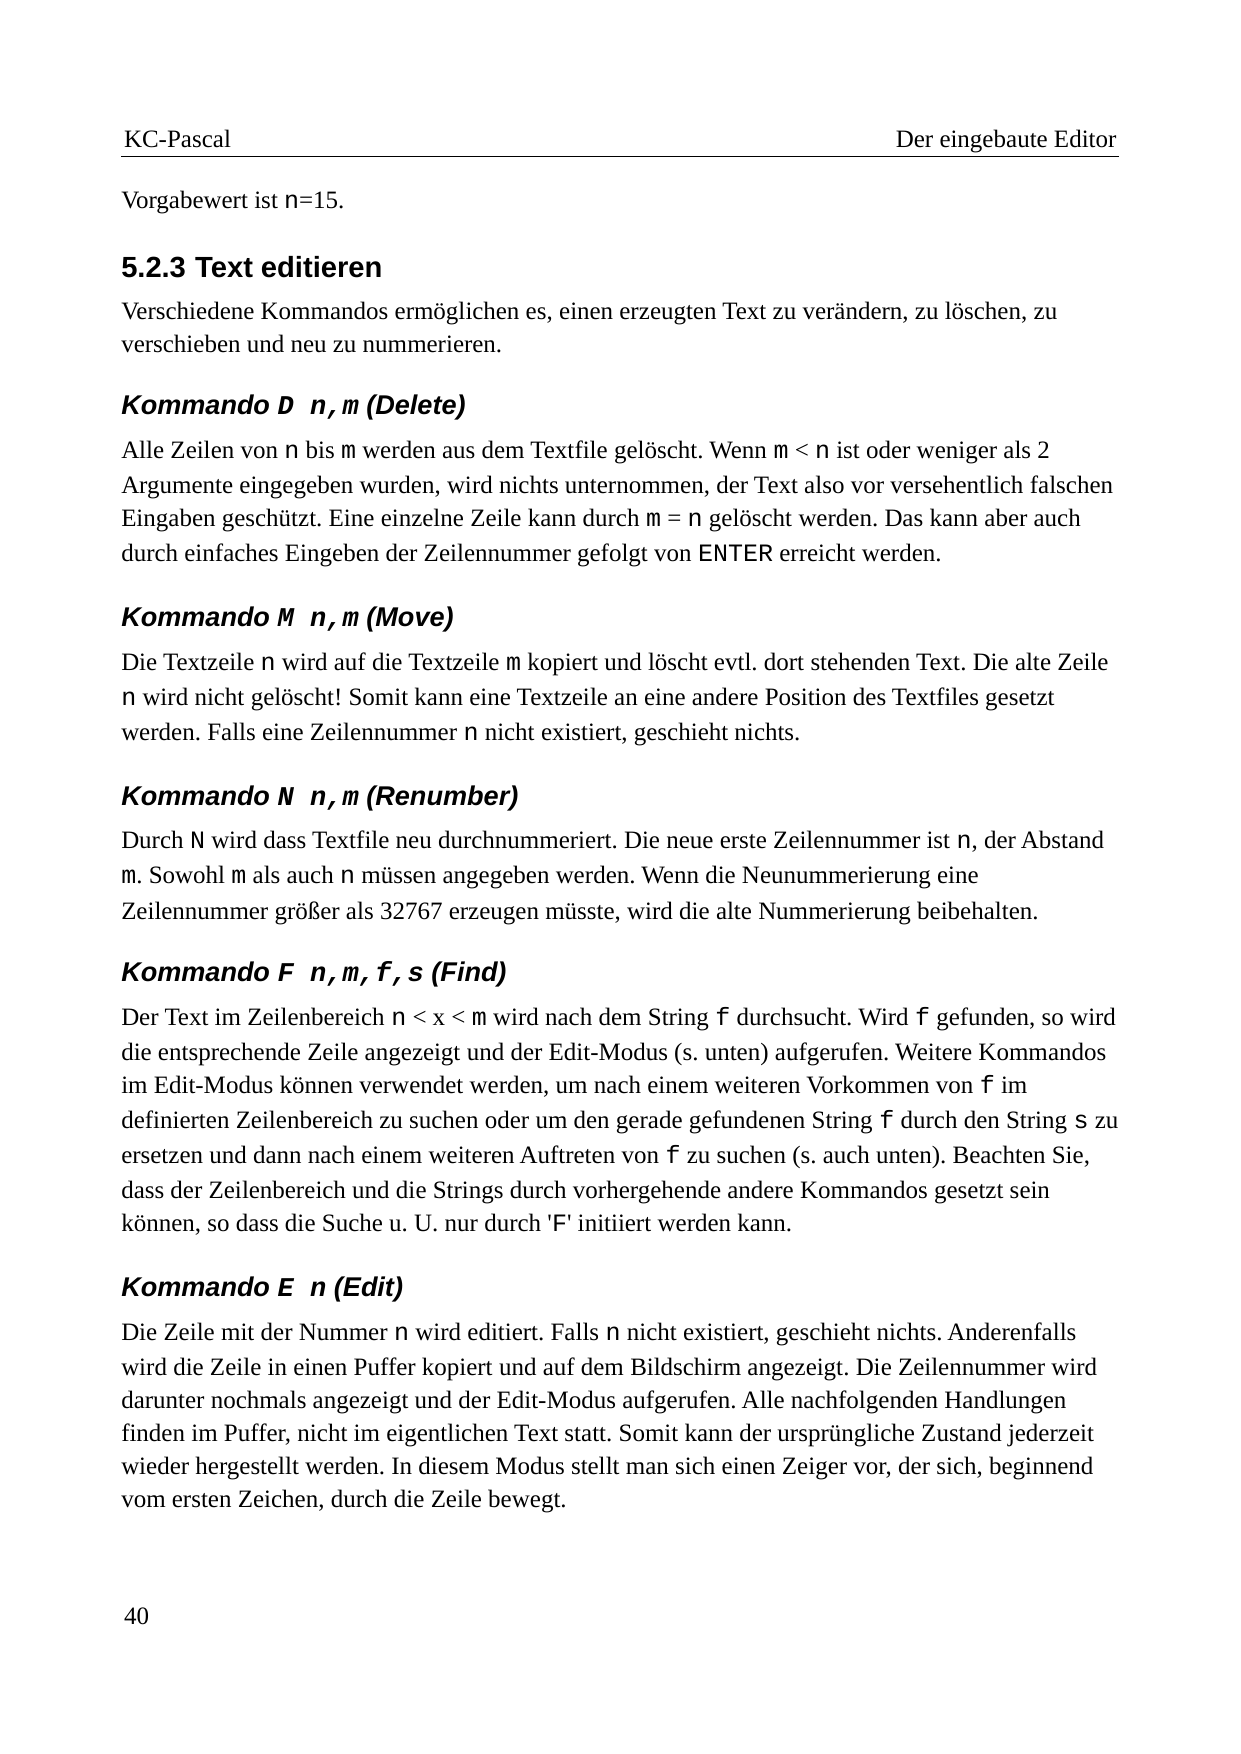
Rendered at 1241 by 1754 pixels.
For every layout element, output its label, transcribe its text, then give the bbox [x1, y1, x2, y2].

subtitle Kommando F n,m,f,s (Find) [121, 956, 1119, 989]
text Der Text im Zeilenbereich n < x < m wird nach dem String f durchsucht. Wird f gefunden, so wird die entsprechende Zeile angezeigt und der Edit-Modus (s. unten) aufgerufen. Weitere Kommandos im Edit-Modus können verwendet werden, um nach einem weiteren Vorkommen von f im definierten Zeilenbereich zu suchen oder um den gerade gefundenen String f durch den String s zu ersetzen und dann nach einem weiteren Auftreten von f zu suchen (s. auch unten). Beachten Sie, dass der Zeilenbereich und die Strings durch vorhergehende andere Kommandos gesetzt sein können, so dass die Suche u. U. nur durch 'F' initiiert werden kann. [121, 1002, 1119, 1239]
subtitle Kommando E n (Edit) [121, 1271, 1119, 1304]
text Alle Zeilen von n bis m werden aus dem Textfile gelöscht. Wenn m < n ist oder weniger als 2 Argumente eingegeben wurden, wird nichts unternommen, der Text also vor versehentlich falschen Eingaben geschützt. Eine einzelne Zeile kann durch m = n gelöscht werden. Das kann aber auch durch einfaches Eingeben der Zeilennummer gefolgt von ENTER erreicht werden. [121, 435, 1119, 569]
text Durch N wird dass Textfile neu durchnummeriert. Die neue erste Zeilennummer ist n, der Abstand m. Sowohl m als auch n müssen angegeben werden. Wenn die Neunummerierung eine Zeilennummer größer als 32767 erzeugen müsste, wird die alte Nummerierung beibehalten. [121, 826, 1119, 924]
text Die Textzeile n wird auf die Textzeile m kopiert und löscht evtl. dort stehenden Text. Die alte Zeile n wird nicht gelöscht! Somit kann eine Textzeile an eine andere Position des Textfiles gesetzt werden. Falls eine Zeilennummer n nicht existiert, geschieht nichts. [121, 647, 1119, 748]
subtitle Kommando D n,m (Delete) [121, 389, 1119, 422]
text Vorgabewert ist n=15. [121, 185, 1119, 216]
subtitle Kommando M n,m (Move) [121, 601, 1119, 634]
text Verschiedene Kommandos ermöglichen es, einen erzeugten Text zu verändern, zu löschen, zu verschieben und neu zu nummerieren. [121, 296, 1119, 358]
subtitle Text editieren [121, 250, 1119, 283]
text Die Zeile mit der Nummer n wird editiert. Falls n nicht existiert, geschieht nichts. Anderenfalls wird die Zeile in einen Puffer kopiert und auf dem Bildschirm angezeigt. Die Zeilennummer wird darunter nochmals angezeigt und der Edit-Modus aufgerufen. Alle nachfolgenden Handlungen finden im Puffer, nicht im eigentlichen Text statt. Somit kann der ursprüngliche Zustand jederzeit wieder hergestellt werden. In diesem Modus stellt man sich einen Zeiger vor, der sich, beginnend vom ersten Zeichen, durch die Zeile bewegt. [121, 1317, 1119, 1513]
subtitle Kommando N n,m (Renumber) [121, 779, 1119, 813]
